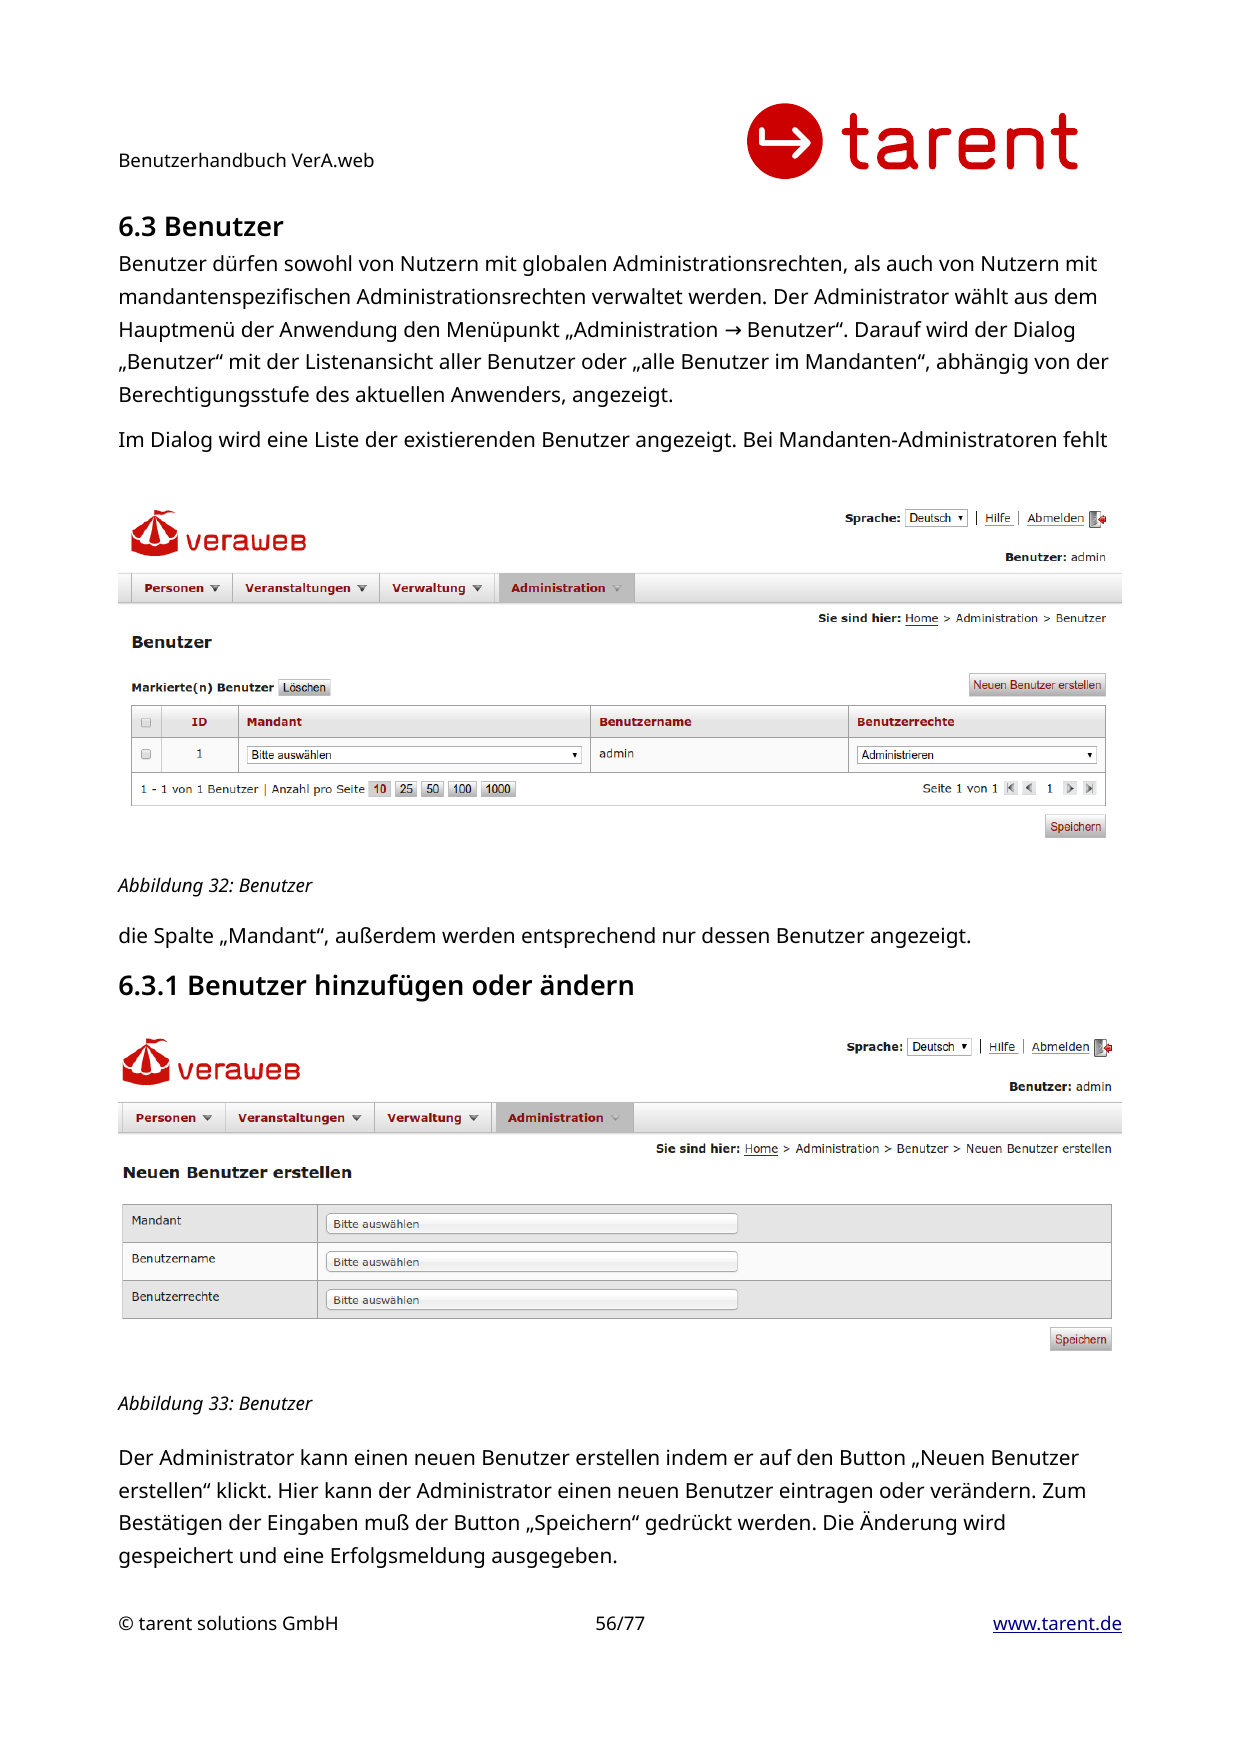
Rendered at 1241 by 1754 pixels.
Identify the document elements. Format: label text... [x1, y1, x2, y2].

picture [118, 508, 1122, 845]
picture [118, 1034, 1122, 1363]
subtitle Benutzer [118, 207, 1122, 244]
text Abbildung 33: Benutzer [118, 1363, 1122, 1416]
text Benutzer dürfen sowohl von Nutzern mit globalen Administrationsrechten, als auch von Nutzern mit mandantenspezifischen Administrationsrechten verwaltet werden. Der Administrator wählt aus dem Hauptmenü der Anwendung den Menüpunkt „Administration → Benutzer“. Darauf wird der Dialog „Benutzer“ mit der Listenansicht aller Benutzer oder „alle Benutzer im Mandanten“, abhängig von der Berechtigungsstufe des aktuellen Anwenders, angezeigt. [118, 249, 1122, 408]
text Der Administrator kann einen neuen Benutzer erstellen indem er auf den Button „Neuen Benutzer erstellen“ klickt. Hier kann der Administrator einen neuen Benutzer eintragen oder verändern. Zum Bestätigen der Eingaben muß der Button „Speichern“ gedrückt werden. Die Änderung wird gespeichert und eine Erfolgsmeldung ausgegeben. [118, 1416, 1122, 1569]
text Im Dialog wird eine Liste der existierenden Benutzer angezeigt. Bei Mandanten-Administratoren fehlt [118, 425, 1122, 508]
text [118, 1008, 1122, 1034]
subtitle Benutzer hinzufügen oder ändern [118, 966, 1122, 1003]
text Abbildung 32: Benutzer [118, 845, 1122, 897]
text die Spalte „Mandant“, außerdem werden entsprechend nur dessen Benutzer angezeigt. [118, 897, 1122, 949]
